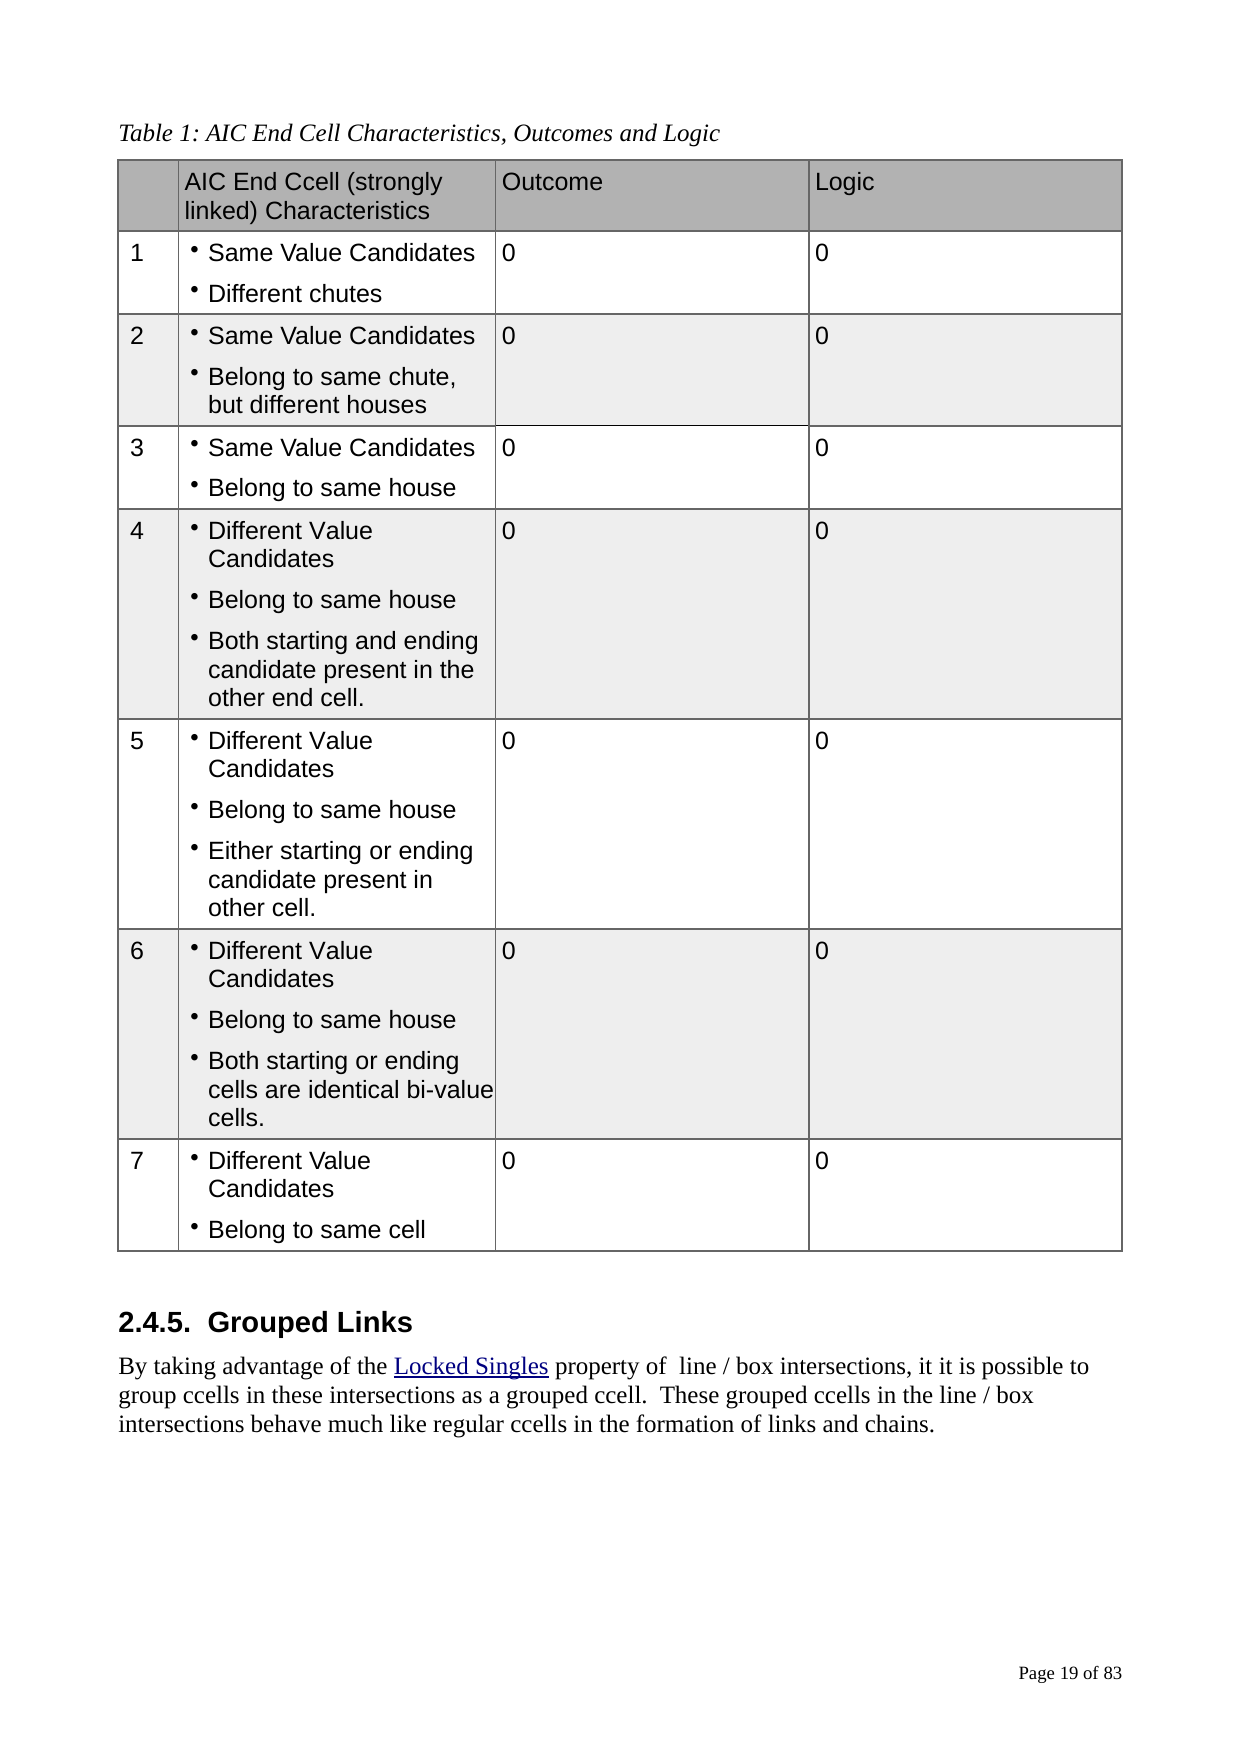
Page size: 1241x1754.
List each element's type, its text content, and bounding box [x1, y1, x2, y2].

table_cell 4 [119, 510, 178, 718]
table_cell Same Value Candidates Different chutes [179, 232, 495, 313]
table_cell Different Value Candidates Belong to same house Both starting or ending cells are identical bi-value cells. [179, 930, 495, 1138]
table_cell 0 [496, 232, 808, 313]
table_cell Different Value Candidates Belong to same cell [179, 1140, 495, 1250]
table_cell 5 [119, 720, 178, 928]
table_cell 0 [496, 1140, 808, 1250]
table_cell 0 [810, 720, 1121, 928]
table_cell 0 [810, 930, 1121, 1138]
table_cell Different Value Candidates Belong to same house Both starting and ending candidate present in the other end cell. [179, 510, 495, 718]
table_cell 2 [119, 315, 178, 425]
table_cell 0 [496, 930, 808, 1138]
table_header AIC End Ccell (strongly linked) Characteristics [179, 161, 495, 230]
table_cell 0 [810, 315, 1121, 425]
table_cell Same Value Candidates Belong to same chute, but different houses [179, 315, 495, 425]
table_cell Same Value Candidates Belong to same house [179, 427, 495, 508]
table_cell 0 [810, 1140, 1121, 1250]
table_header Logic [810, 161, 1121, 230]
table_cell 0 [496, 510, 808, 718]
table_header Outcome [496, 161, 808, 230]
table_cell 0 [496, 426, 808, 508]
table_cell 0 [496, 720, 808, 928]
table_header [119, 161, 178, 230]
table_cell Different Value Candidates Belong to same house Either starting or ending candidate present in other cell. [179, 720, 495, 928]
table_cell 0 [810, 232, 1121, 313]
table_cell 1 [119, 232, 178, 313]
table_cell 7 [119, 1140, 178, 1250]
text By taking advantage of the Locked Singles property of line / box intersections, it it is possible to group ccells in these intersections as a grouped ccell. These grouped ccells in the line / box intersections behave much like regular ccells in the formation of links and chains. [118, 1351, 1122, 1437]
table_cell 3 [119, 427, 178, 508]
table_cell 0 [496, 315, 808, 425]
table_cell 6 [119, 930, 178, 1138]
table_cell 0 [810, 510, 1121, 718]
table_cell 0 [810, 427, 1121, 508]
subtitle Grouped Links [118, 1305, 1122, 1339]
text Table 1: AIC End Cell Characteristics, Outcomes and Logic [118, 118, 1122, 147]
